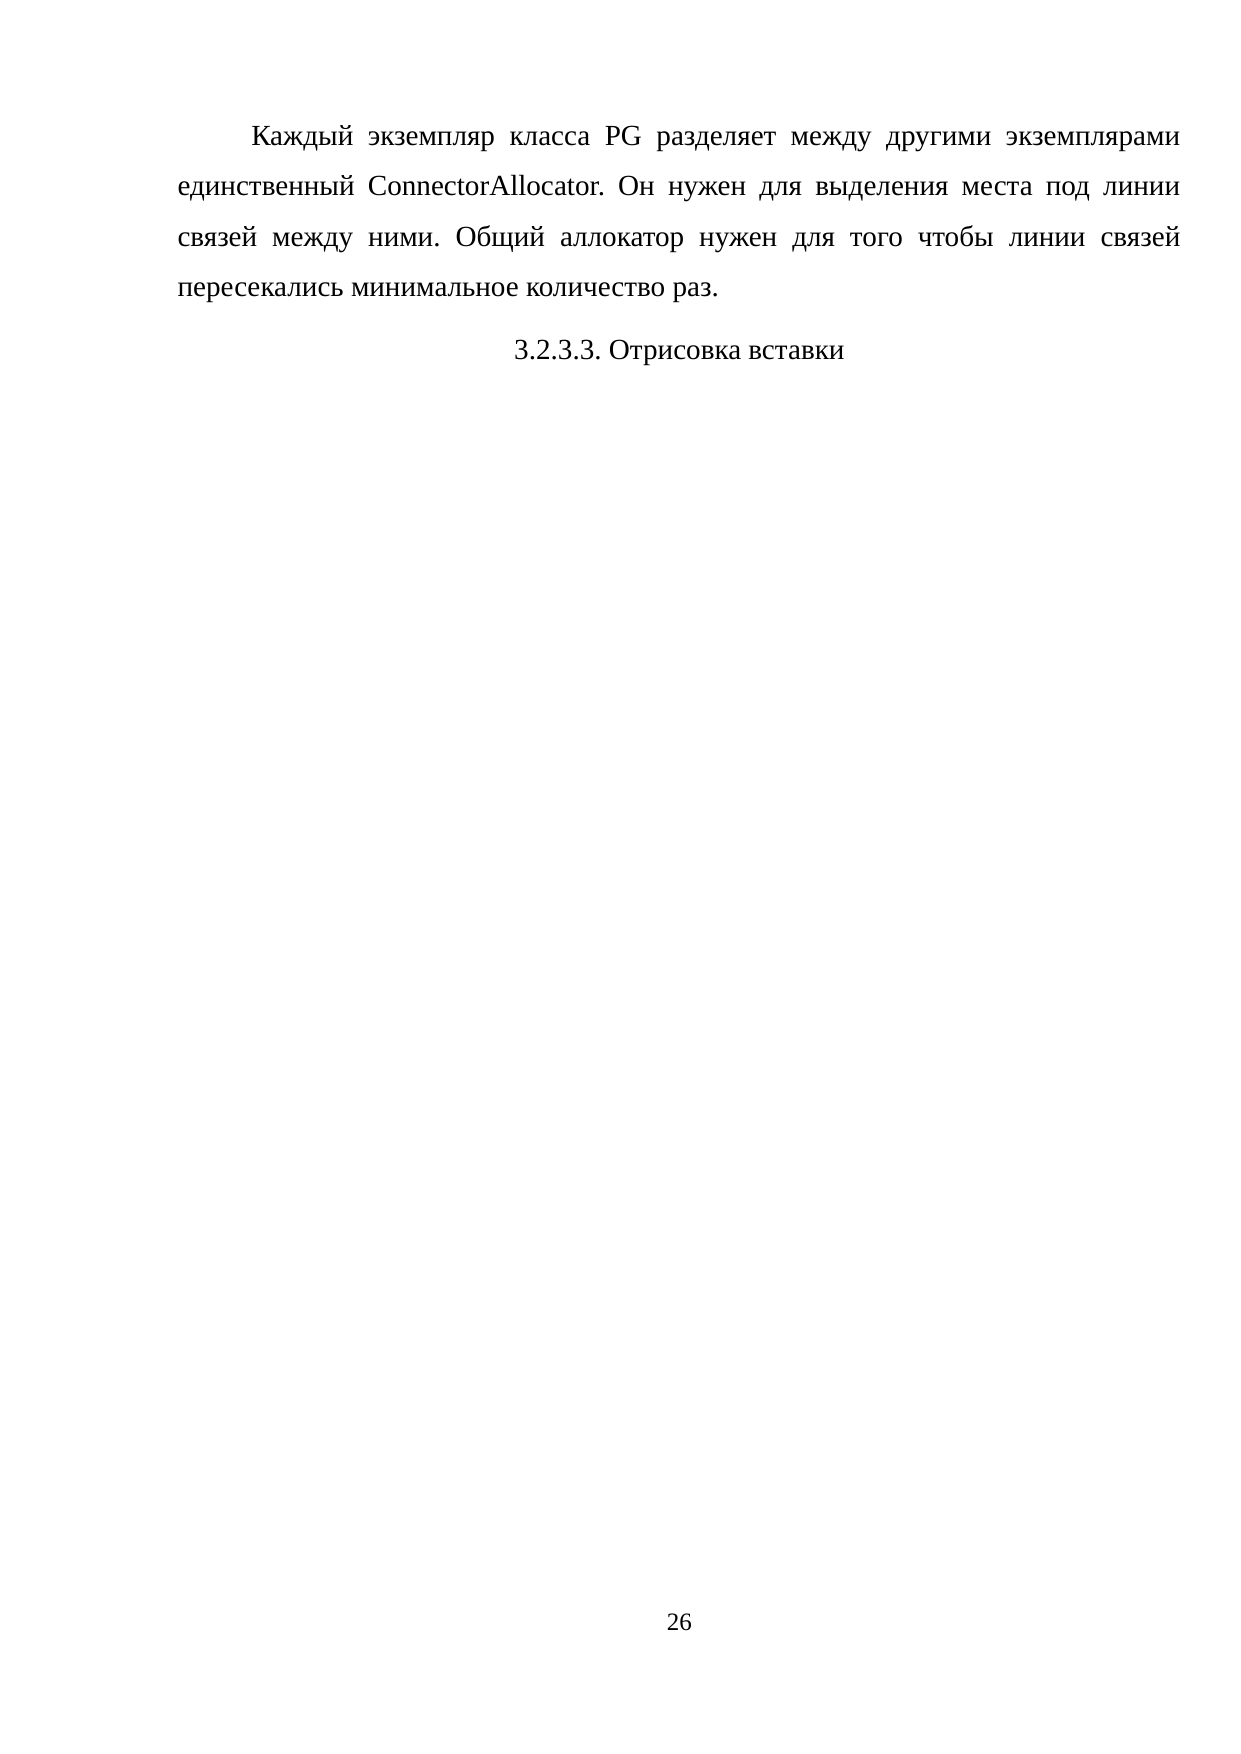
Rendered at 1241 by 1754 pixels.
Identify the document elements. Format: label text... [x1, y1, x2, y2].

text Каждый экземпляр класса PG разделяет между другими экземплярами единственный ConnectorAllocator. Он нужен для выделения места под линии связей между ними. Общий аллокатор нужен для того чтобы линии связей пересекались минимальное количество раз. [177, 118, 1181, 303]
subtitle Отрисовка вставки [177, 332, 1181, 365]
